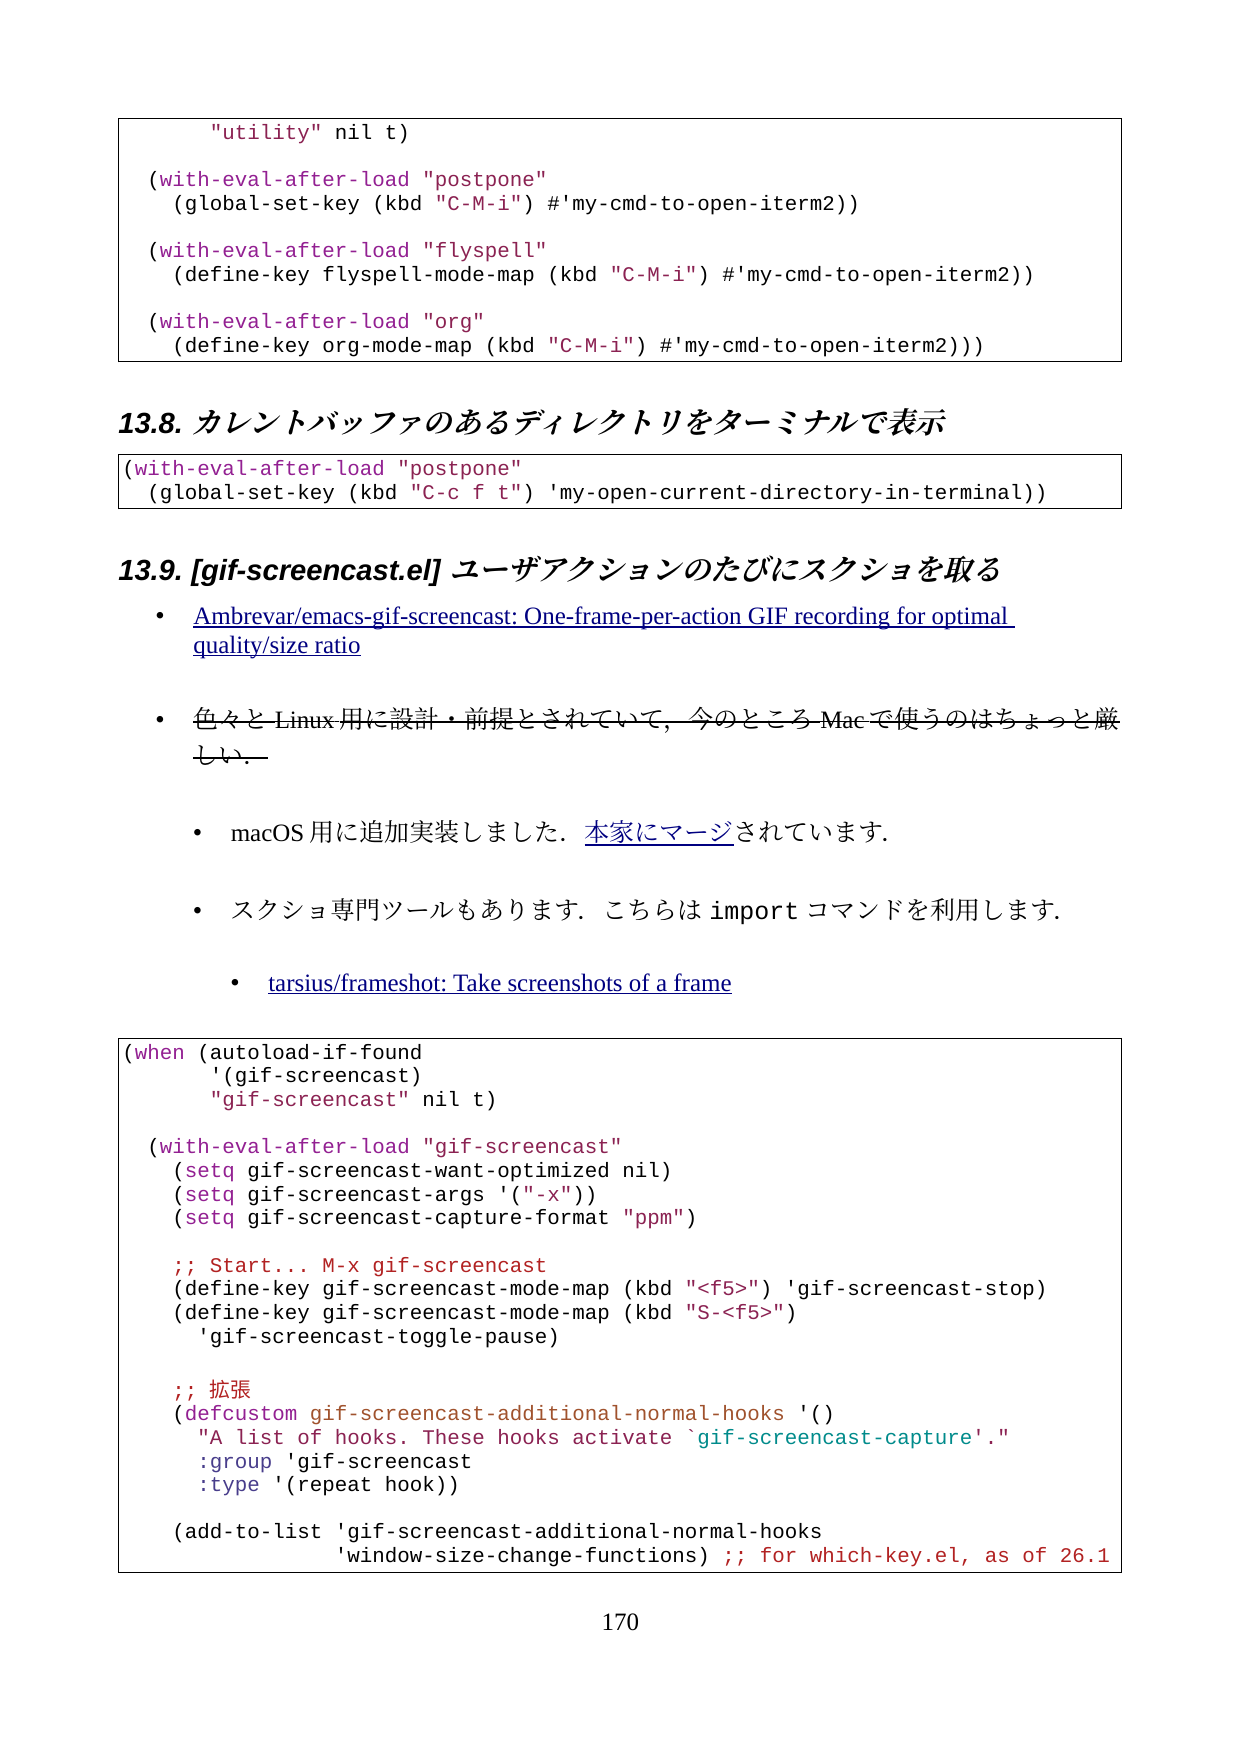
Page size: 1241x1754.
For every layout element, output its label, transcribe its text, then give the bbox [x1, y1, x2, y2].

text '(gif-screencast) [119, 1062, 1121, 1085]
text (setq gif-screencast-want-optimized nil) [119, 1156, 1121, 1180]
list Ambrevar/emacs-gif-screencast: One-frame-per-action GIF recording for optimal quality/size ratio [156, 601, 1122, 687]
text (add-to-list 'gif-screencast-additional-normal-hooks [119, 1518, 1121, 1541]
text (define-key org-mode-map (kbd "C-M-i") #'my-cmd-to-open-iterm2))) [119, 331, 1121, 361]
list スクショ専門ツールもあります．こちらは import コマンドを利用します． [193, 890, 1122, 955]
text (with-eval-after-load "flyspell" [119, 236, 1121, 260]
text (define-key gif-screencast-mode-map (kbd "<f5>") 'gif-screencast-stop) [119, 1274, 1121, 1298]
text (setq gif-screencast-args '("-x")) [119, 1180, 1121, 1203]
text (setq gif-screencast-capture-format "ppm") [119, 1203, 1121, 1227]
text "gif-screencast" nil t) [119, 1085, 1121, 1109]
text (with-eval-after-load "postpone" [119, 455, 1121, 478]
text 'window-size-change-functions) ;; for which-key.el, as of 26.1 [119, 1541, 1121, 1572]
subtitle カレントバッファのあるディレクトリをターミナルで表示 [118, 400, 1122, 442]
text 'gif-screencast-toggle-pause) [119, 1322, 1121, 1345]
text ;; Start... M-x gif-screencast [119, 1251, 1121, 1274]
text :group 'gif-screencast [119, 1447, 1121, 1470]
text :type '(repeat hook)) [119, 1470, 1121, 1494]
text (define-key gif-screencast-mode-map (kbd "S-<f5>") [119, 1298, 1121, 1322]
subtitle [gif-screencast.el] ユーザアクションのたびにスクショを取る [118, 547, 1122, 589]
list macOS用に追加実装しました．本家にマージされています． [193, 813, 1122, 878]
text (global-set-key (kbd "C-M-i") #'my-cmd-to-open-iterm2)) [119, 189, 1121, 213]
text (with-eval-after-load "postpone" [119, 165, 1121, 189]
list 色々と Linux用に設計・前提とされていて，今のところ Macで使うのはちょっと厳しい． [156, 700, 1122, 801]
text (define-key flyspell-mode-map (kbd "C-M-i") #'my-cmd-to-open-iterm2)) [119, 260, 1121, 284]
text (with-eval-after-load "org" [119, 307, 1121, 331]
text ;; 拡張 [119, 1369, 1121, 1399]
text "utility" nil t) [119, 119, 1121, 142]
text (defcustom gif-screencast-additional-normal-hooks '() [119, 1399, 1121, 1423]
text "A list of hooks. These hooks activate `gif-screencast-capture'." [119, 1423, 1121, 1447]
text (with-eval-after-load "gif-screencast" [119, 1132, 1121, 1156]
list tarsius/frameshot: Take screenshots of a frame [231, 968, 1122, 1025]
text (when (autoload-if-found [119, 1039, 1121, 1062]
text (global-set-key (kbd "C-c f t") 'my-open-current-directory-in-terminal)) [119, 478, 1121, 508]
